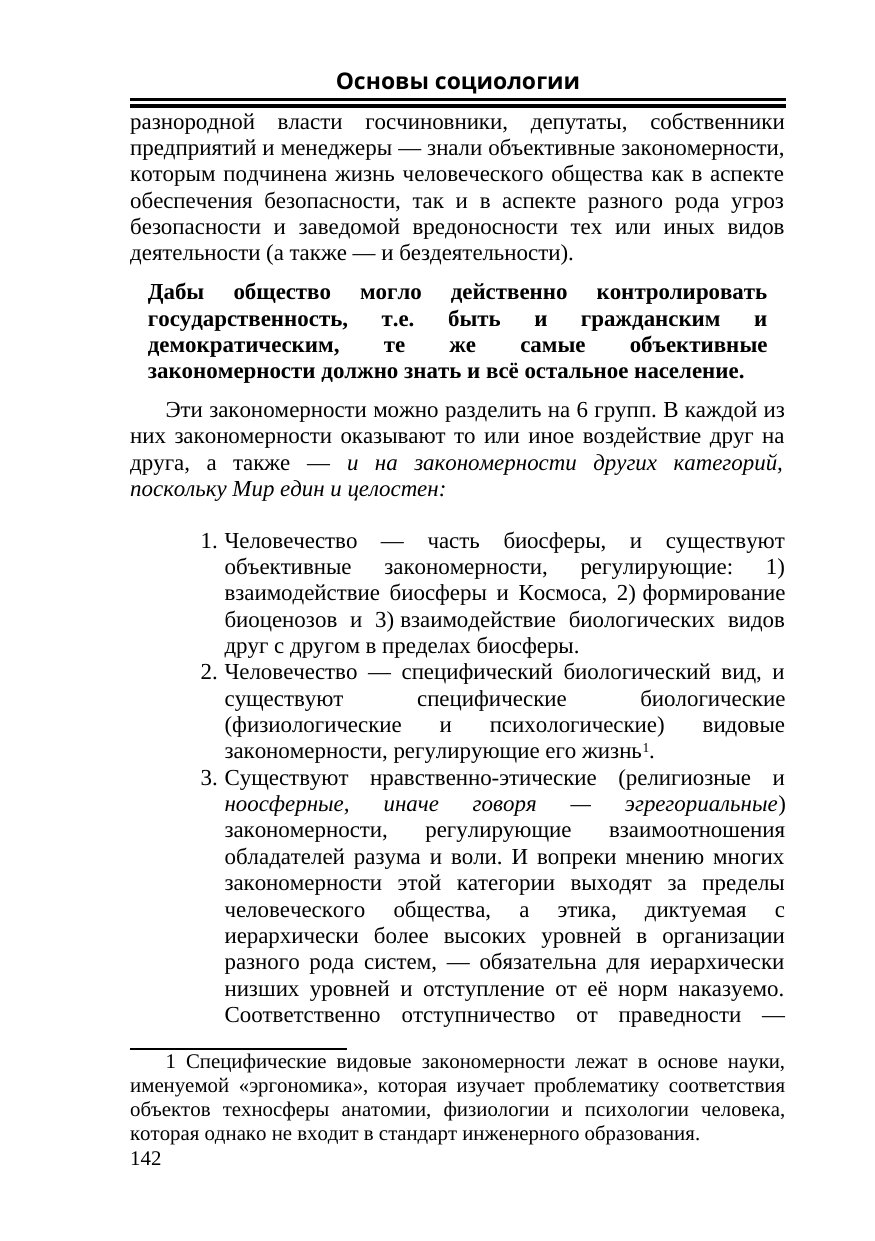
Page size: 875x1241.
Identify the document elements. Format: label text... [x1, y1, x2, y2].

text Дабы общество могло действенно контролировать государственность, т.е. быть и гражданским и демократическим, те же самые объективные закономерности должно знать и всё остальное население. [148, 278, 768, 384]
list Специфические видовые закономерности лежат в основе науки, именуемой «эргономика», которая изучает проблематику соответствия объектов техносферы анатомии, физиологии и психологии человека, которая однако не входит в стандарт инженерного образования. [130, 1049, 786, 1145]
list Существуют нравственно-этические (религиозные и ноосферные, иначе говоря — эгрегориальные) закономерности, регулирующие взаимоотношения обладателей разума и воли. И вопреки мнению многих закономерности этой категории выходят за пределы человеческого общества, а этика, диктуемая с иерархически более высоких уровней в организации разного рода систем, — обязательна для иерархически низших уровней и отступление от её норм наказуемо. Соответственно отступничество от праведности — [195, 764, 786, 1027]
list Человечество — специфический биологический вид, и существуют специфи­ческие биологические (физиологические и психологические) видовые закономерности, регулирующие его жизнь. [195, 658, 786, 764]
list Человечество — часть биосферы, и существуют объективные закономерности, регулирующие: 1) взаимодействие биосферы и Космоса, 2) формирование биоценозов и 3) взаимодействие биологических видов друг с другом в пределах биосферы. [195, 527, 786, 658]
text разнородной власти госчиновники, депутаты, собственники предприятий и менеджеры — знали объективные закономерности, которым подчинена жизнь человеческого общества как в аспекте обеспечения безопасности, так и в аспекте разного рода угроз безопасности и заведомой вредоносности тех или иных видов деятельности (а также — и бездеятельности). [130, 108, 786, 266]
text Эти закономерности можно разделить на 6 групп. В каждой из них закономерности оказывают то или иное воздействие друг на друга, а также — и на закономерности других категорий, поскольку Мир един и целостен: [130, 396, 786, 502]
